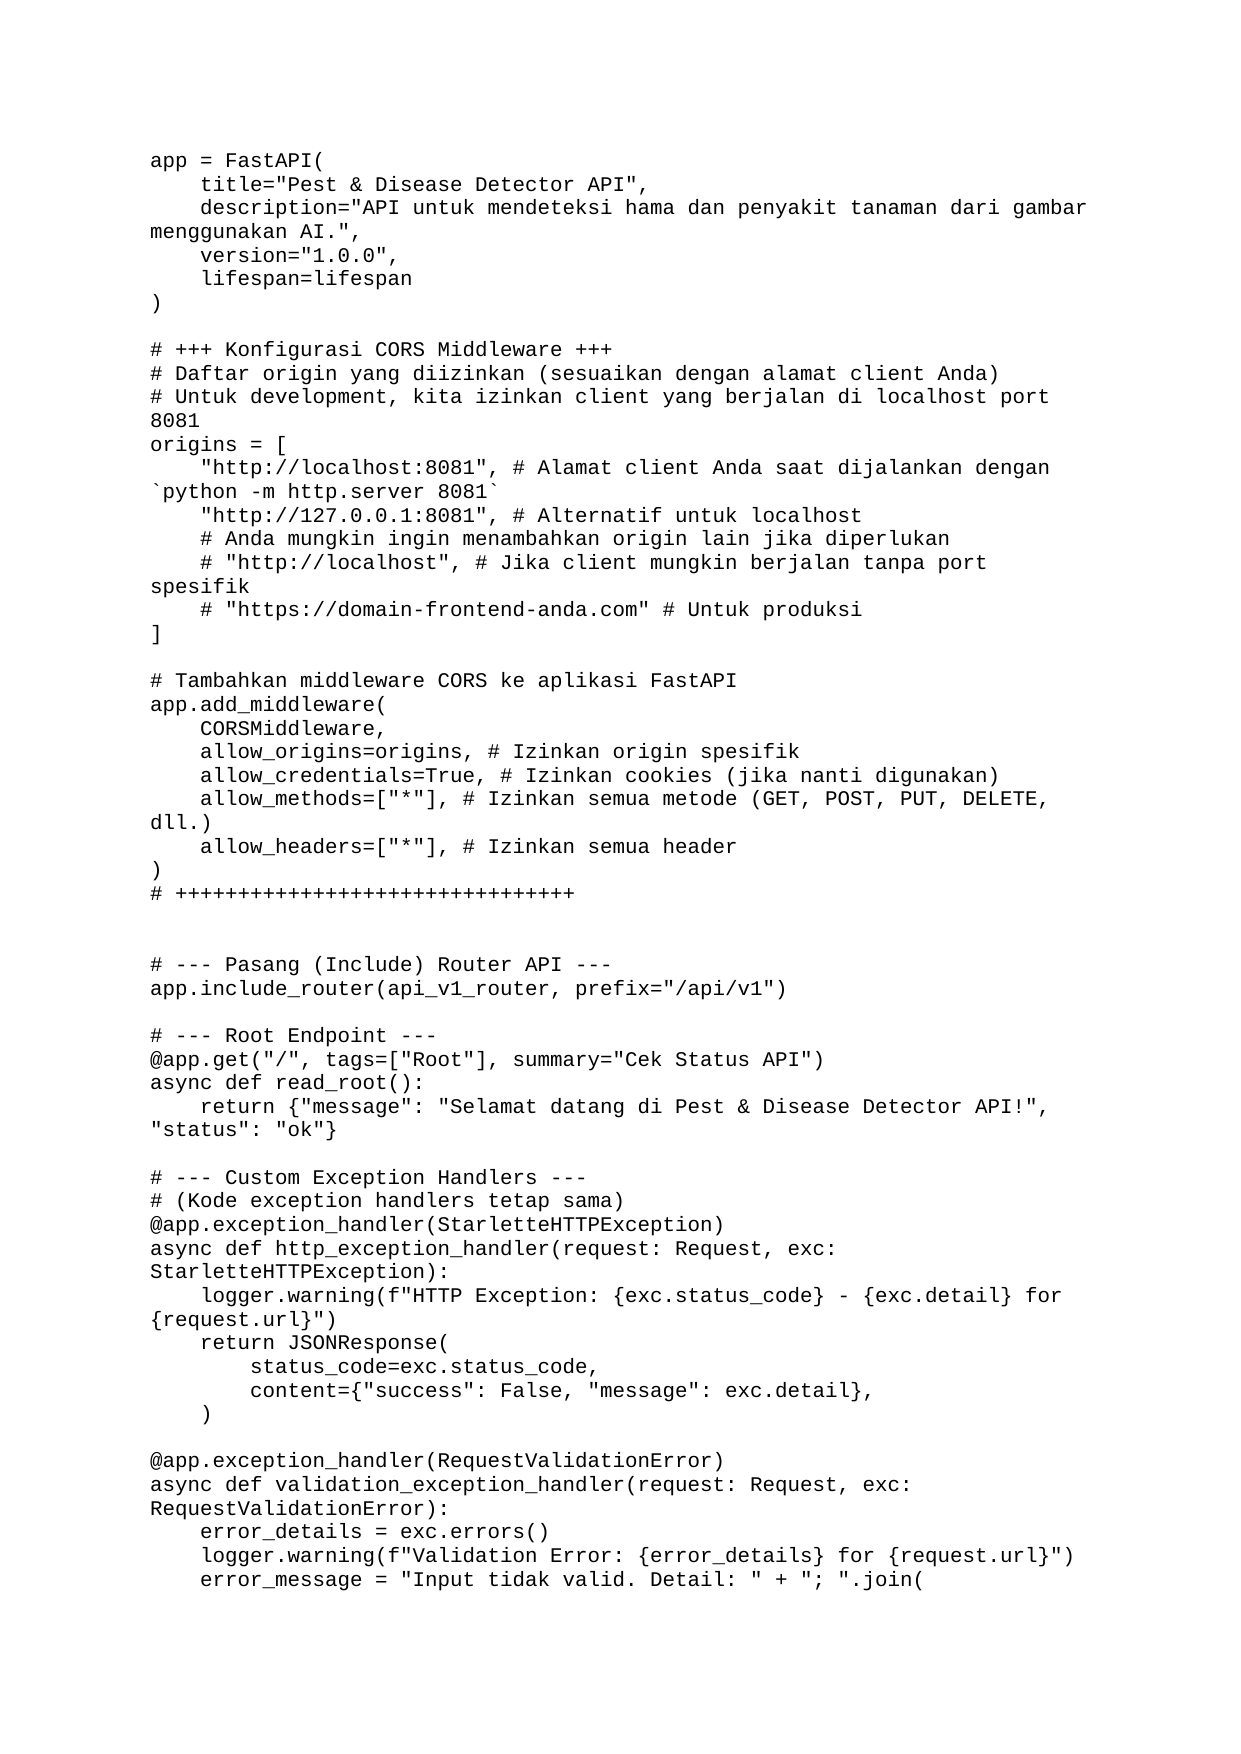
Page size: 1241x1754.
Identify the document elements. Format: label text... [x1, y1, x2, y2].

text "http://127.0.0.1:8081", # Alternatif untuk localhost [150, 505, 1090, 528]
text # Untuk development, kita izinkan client yang berjalan di localhost port 8081 [150, 386, 1090, 434]
text # +++ Konfigurasi CORS Middleware +++ [150, 339, 1090, 363]
text ) [150, 859, 1090, 883]
text ) [150, 1403, 1090, 1427]
text # (Kode exception handlers tetap sama) [150, 1190, 1090, 1214]
text logger.warning(f"Validation Error: {error_details} for {request.url}") [150, 1545, 1090, 1569]
text # Daftar origin yang diizinkan (sesuaikan dengan alamat client Anda) [150, 363, 1090, 386]
text # --- Root Endpoint --- [150, 1025, 1090, 1048]
text # ++++++++++++++++++++++++++++++++ [150, 883, 1090, 907]
text # "http://localhost", # Jika client mungkin berjalan tanpa port spesifik [150, 552, 1090, 599]
text allow_headers=["*"], # Izinkan semua header [150, 836, 1090, 859]
text version="1.0.0", [150, 244, 1090, 268]
text # --- Pasang (Include) Router API --- [150, 954, 1090, 978]
text error_message = "Input tidak valid. Detail: " + "; ".join( [150, 1569, 1090, 1592]
text async def http_exception_handler(request: Request, exc: StarletteHTTPException): [150, 1238, 1090, 1285]
text # --- Custom Exception Handlers --- [150, 1167, 1090, 1190]
text allow_methods=["*"], # Izinkan semua metode (GET, POST, PUT, DELETE, dll.) [150, 788, 1090, 836]
text content={"success": False, "message": exc.detail}, [150, 1379, 1090, 1403]
text @app.get("/", tags=["Root"], summary="Cek Status API") [150, 1048, 1090, 1072]
text title="Pest & Disease Detector API", [150, 174, 1090, 197]
text # Tambahkan middleware CORS ke aplikasi FastAPI [150, 670, 1090, 694]
text lifespan=lifespan [150, 268, 1090, 292]
text origins = [ [150, 434, 1090, 457]
text # Anda mungkin ingin menambahkan origin lain jika diperlukan [150, 528, 1090, 552]
text @app.exception_handler(RequestValidationError) [150, 1451, 1090, 1474]
text status_code=exc.status_code, [150, 1356, 1090, 1379]
text async def validation_exception_handler(request: Request, exc: RequestValidationError): [150, 1474, 1090, 1521]
text allow_origins=origins, # Izinkan origin spesifik [150, 741, 1090, 765]
text allow_credentials=True, # Izinkan cookies (jika nanti digunakan) [150, 765, 1090, 788]
text app = FastAPI( [150, 150, 1090, 174]
text CORSMiddleware, [150, 717, 1090, 741]
text ] [150, 623, 1090, 647]
text return JSONResponse( [150, 1332, 1090, 1356]
text async def read_root(): [150, 1072, 1090, 1096]
text @app.exception_handler(StarletteHTTPException) [150, 1214, 1090, 1238]
text app.add_middleware( [150, 694, 1090, 717]
text # "https://domain-frontend-anda.com" # Untuk produksi [150, 599, 1090, 623]
text "http://localhost:8081", # Alamat client Anda saat dijalankan dengan `python -m http.server 8081` [150, 457, 1090, 505]
text ) [150, 292, 1090, 316]
text logger.warning(f"HTTP Exception: {exc.status_code} - {exc.detail} for {request.url}") [150, 1285, 1090, 1332]
text description="API untuk mendeteksi hama dan penyakit tanaman dari gambar menggunakan AI.", [150, 197, 1090, 244]
text app.include_router(api_v1_router, prefix="/api/v1") [150, 978, 1090, 1001]
text error_details = exc.errors() [150, 1521, 1090, 1545]
text return {"message": "Selamat datang di Pest & Disease Detector API!", "status": "ok"} [150, 1096, 1090, 1143]
